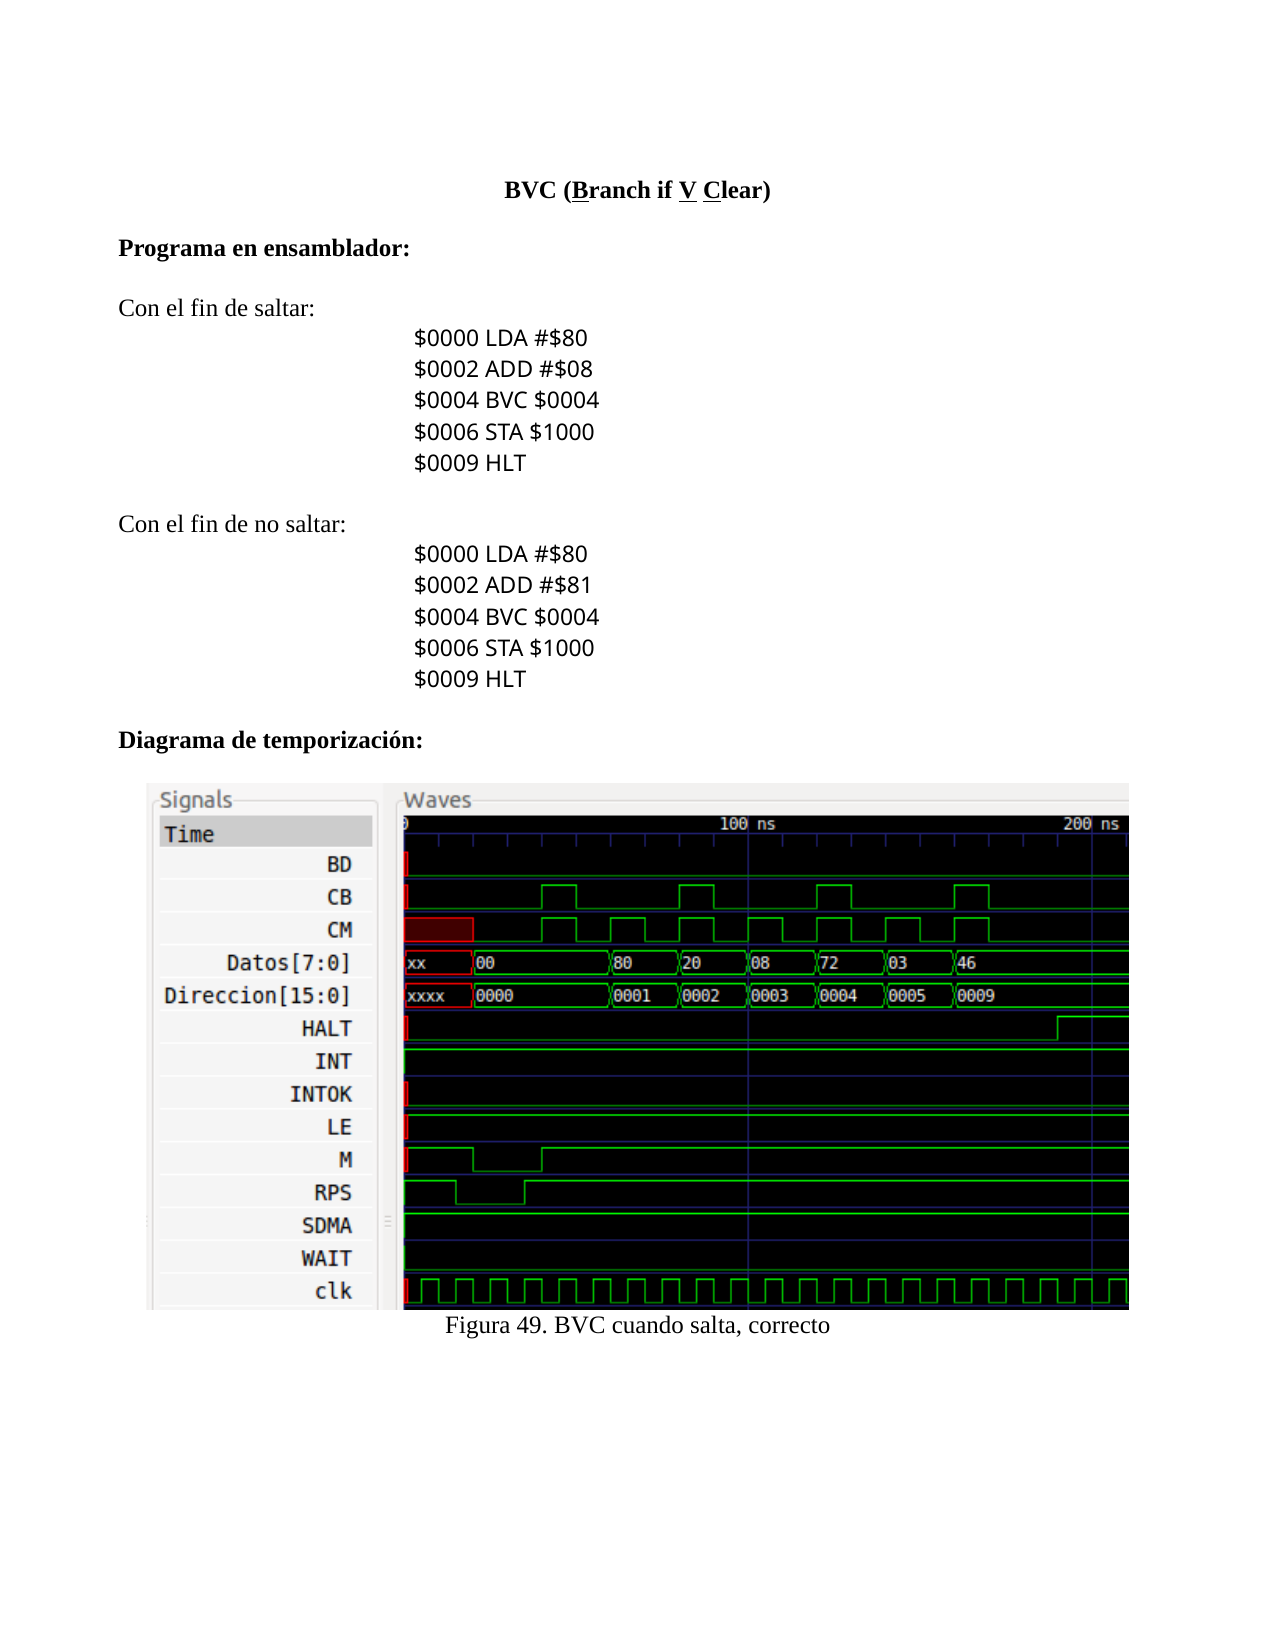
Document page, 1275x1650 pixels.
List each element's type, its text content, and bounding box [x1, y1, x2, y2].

text Con el fin de no saltar: [118, 509, 1157, 538]
text $0002 ADD #$08 [118, 353, 1157, 384]
text $0009 HLT [118, 663, 1157, 694]
text $0004 BVC $0004 [118, 384, 1157, 416]
picture [146, 783, 1129, 1310]
text Programa en ensamblador: [118, 233, 1157, 262]
text $0002 ADD #$81 [118, 569, 1157, 601]
text Figura 49. BVC cuando salta, correcto [118, 1310, 1157, 1338]
text $0000 LDA #$80 [118, 322, 1157, 353]
text Con el fin de saltar: [118, 293, 1157, 322]
text $0004 BVC $0004 [118, 601, 1157, 632]
text $0006 STA $1000 [118, 416, 1157, 447]
text BVC (Branch if V Clear) [118, 176, 1157, 204]
text $0009 HLT [118, 447, 1157, 478]
text Diagrama de temporización: [118, 726, 1157, 754]
text $0006 STA $1000 [118, 632, 1157, 663]
text $0000 LDA #$80 [118, 538, 1157, 569]
